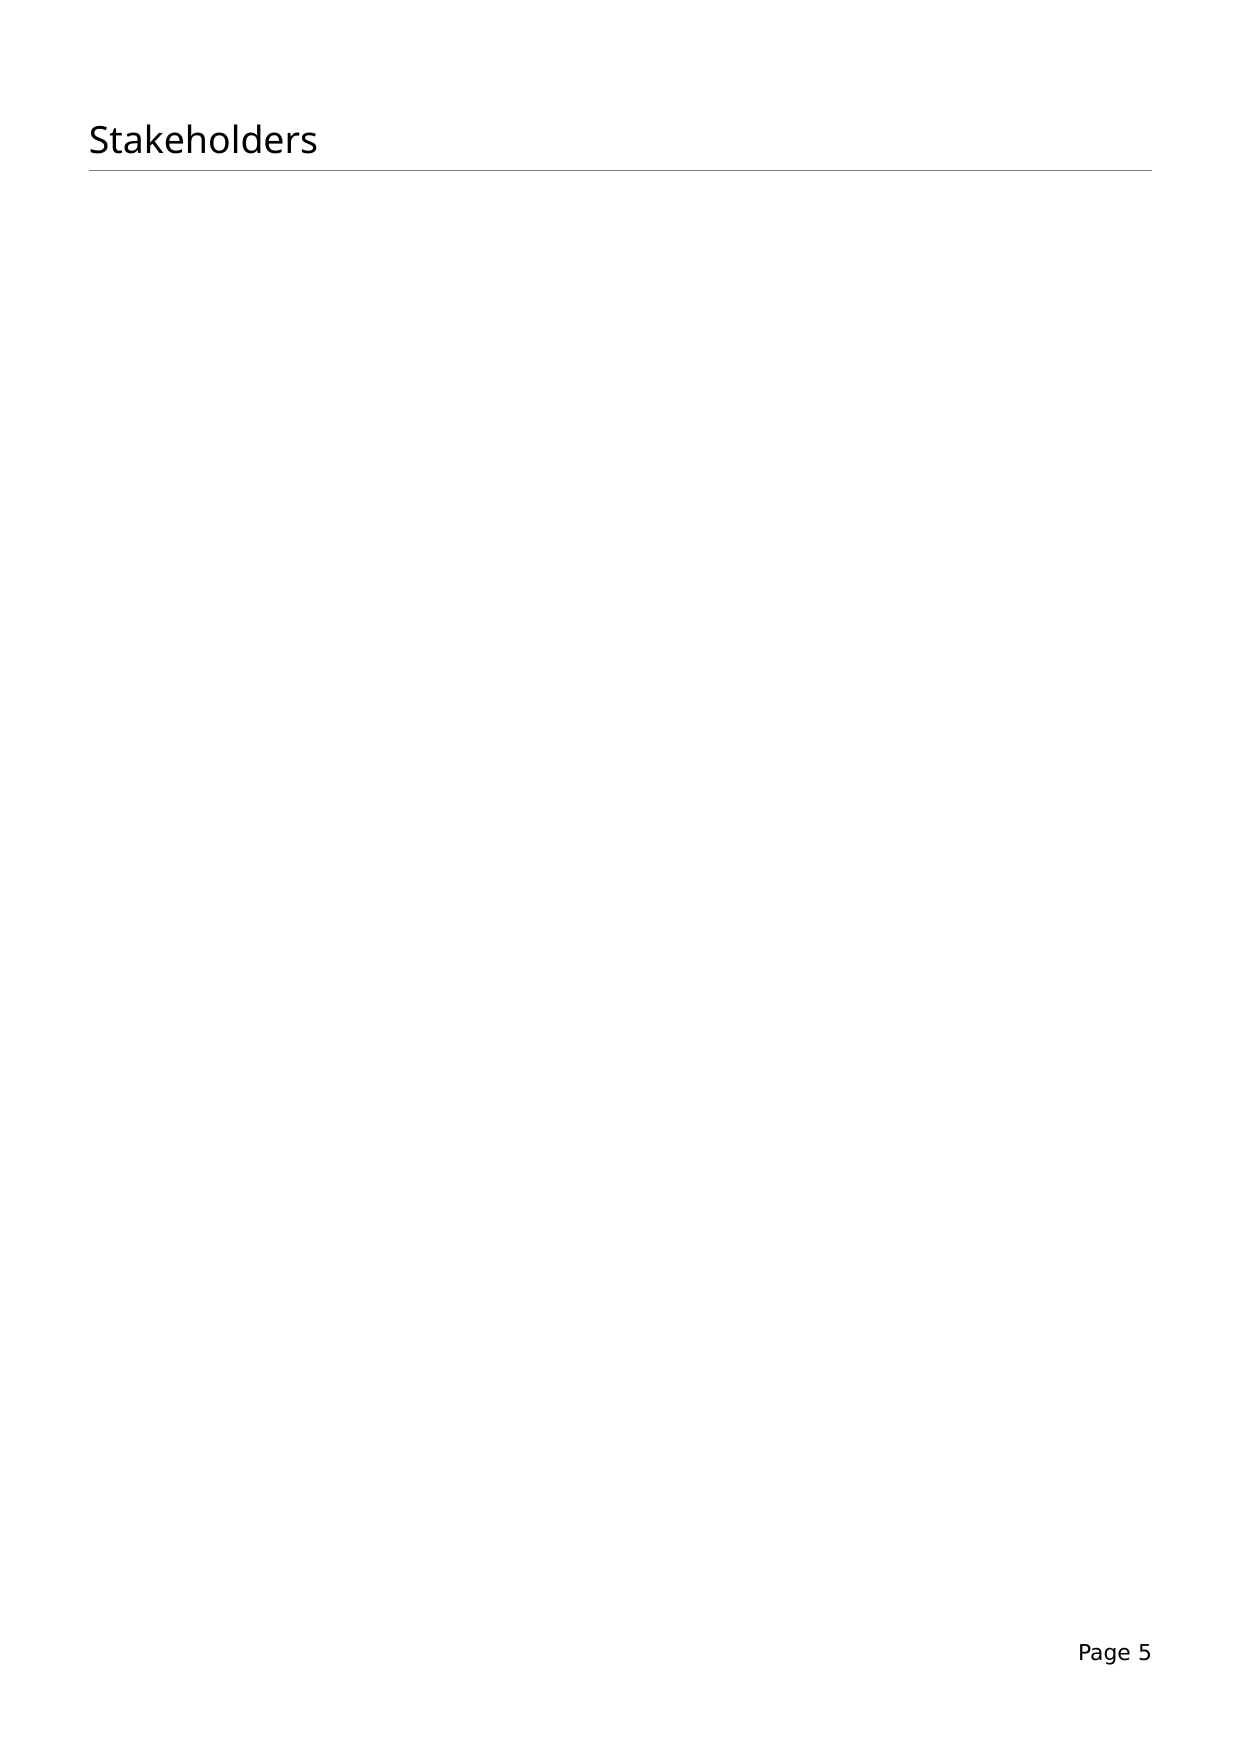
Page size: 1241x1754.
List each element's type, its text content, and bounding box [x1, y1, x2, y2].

subtitle Stakeholders [88, 113, 1152, 171]
